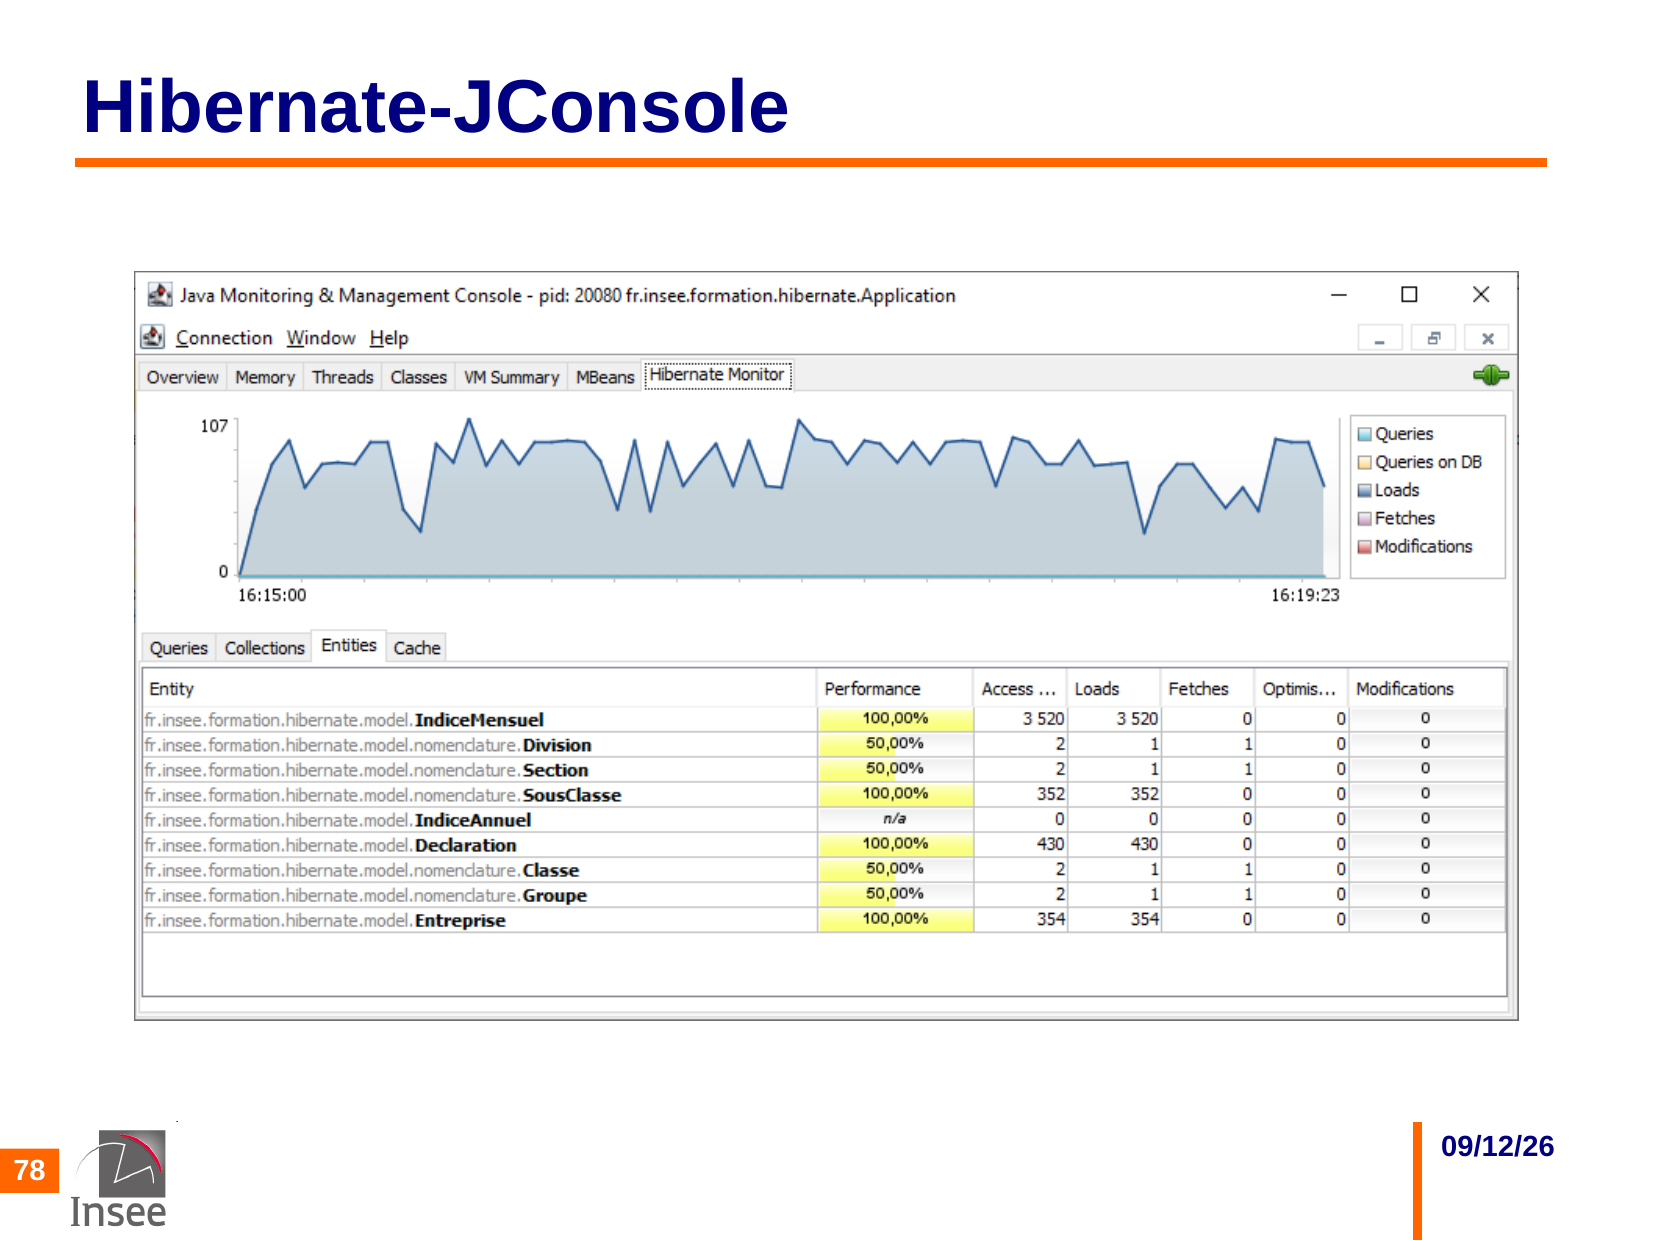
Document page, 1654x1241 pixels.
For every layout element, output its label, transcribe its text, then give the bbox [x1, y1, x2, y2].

title Hibernate-JConsole [82, 49, 1619, 163]
picture [62, 1121, 178, 1241]
picture [134, 271, 1519, 1021]
